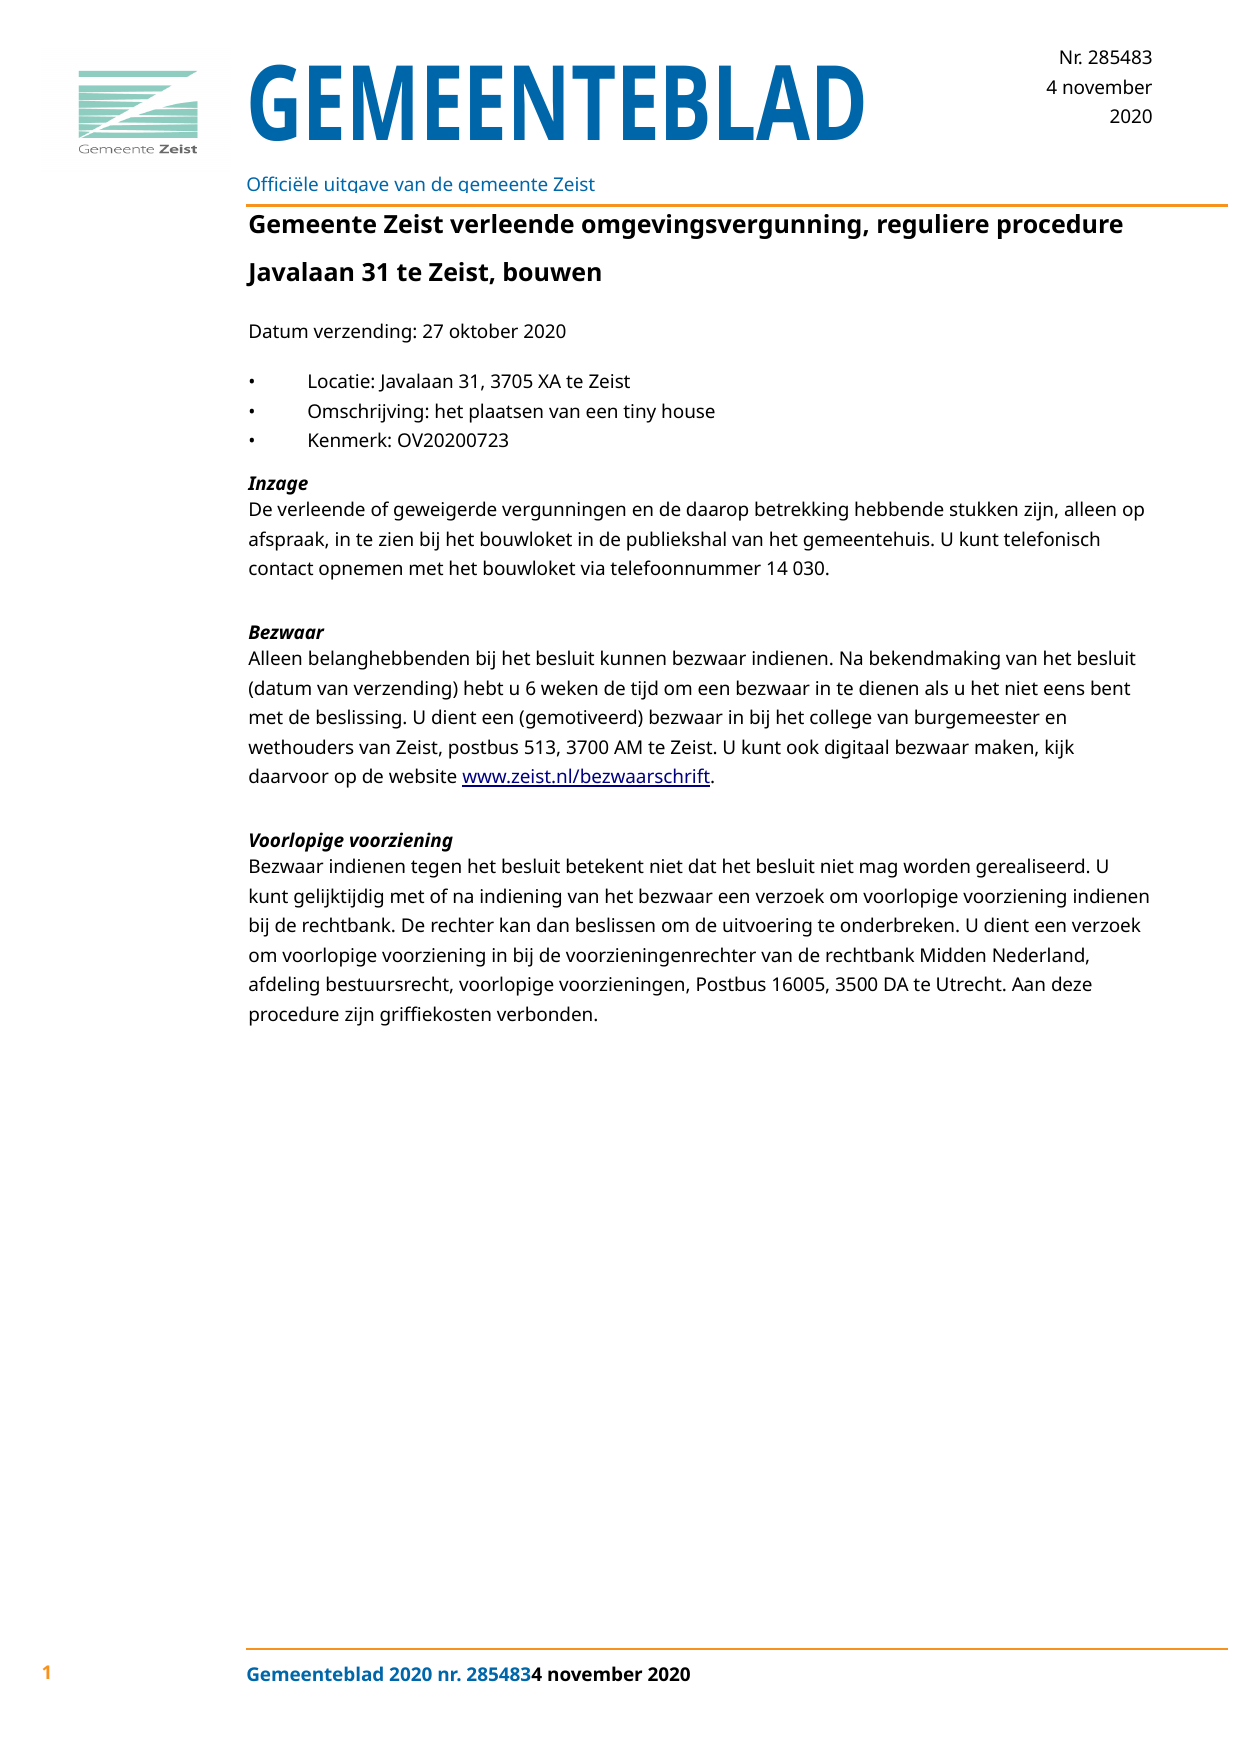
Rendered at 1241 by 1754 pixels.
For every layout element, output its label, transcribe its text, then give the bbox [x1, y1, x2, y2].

text Bezwaar [248, 619, 1152, 645]
list Omschrijving: het plaatsen van een tiny house [248, 398, 1152, 424]
text De verleende of geweigerde vergunningen en de daarop betrekking hebbende stukken zijn, alleen op afspraak, in te zien bij het bouwloket in de publiekshal van het gemeentehuis. U kunt telefonisch contact opnemen met het bouwloket via telefoonnummer 14 030. [248, 496, 1152, 581]
text Bezwaar indienen tegen het besluit betekent niet dat het besluit niet mag worden gerealiseerd. U kunt gelijktijdig met of na indiening van het bezwaar een verzoek om voorlopige voorziening indienen bij de rechtbank. De rechter kan dan beslissen om de uitvoering te onderbreken. U dient een verzoek om voorlopige voorziening in bij de voorzieningenrechter van de rechtbank Midden Nederland, afdeling bestuursrecht, voorlopige voorzieningen, Postbus 16005, 3500 DA te Utrecht. Aan deze procedure zijn griffiekosten verbonden. [248, 853, 1152, 1027]
text Datum verzending: 27 oktober 2020 [248, 318, 1152, 344]
text Gemeente Zeist verleende omgevingsvergunning, reguliere procedure Javalaan 31 te Zeist, bouwen [248, 207, 1152, 288]
list Kenmerk: OV20200723 [248, 427, 1152, 453]
text Voorlopige voorziening [248, 827, 1152, 853]
text Alleen belanghebbenden bij het besluit kunnen bezwaar indienen. Na bekendmaking van het besluit (datum van verzending) hebt u 6 weken de tijd om een bezwaar in te dienen als u het niet eens bent met de beslissing. U dient een (gemotiveerd) bezwaar in bij het college van burgemeester en wethouders van Zeist, postbus 513, 3700 AM te Zeist. U kunt ook digitaal bezwaar maken, kijk daarvoor op de website www.zeist.nl/bezwaarschrift. [248, 645, 1152, 789]
picture [41, 47, 231, 172]
list Locatie: Javalaan 31, 3705 XA te Zeist [248, 368, 1152, 394]
text Inzage [248, 471, 1152, 496]
